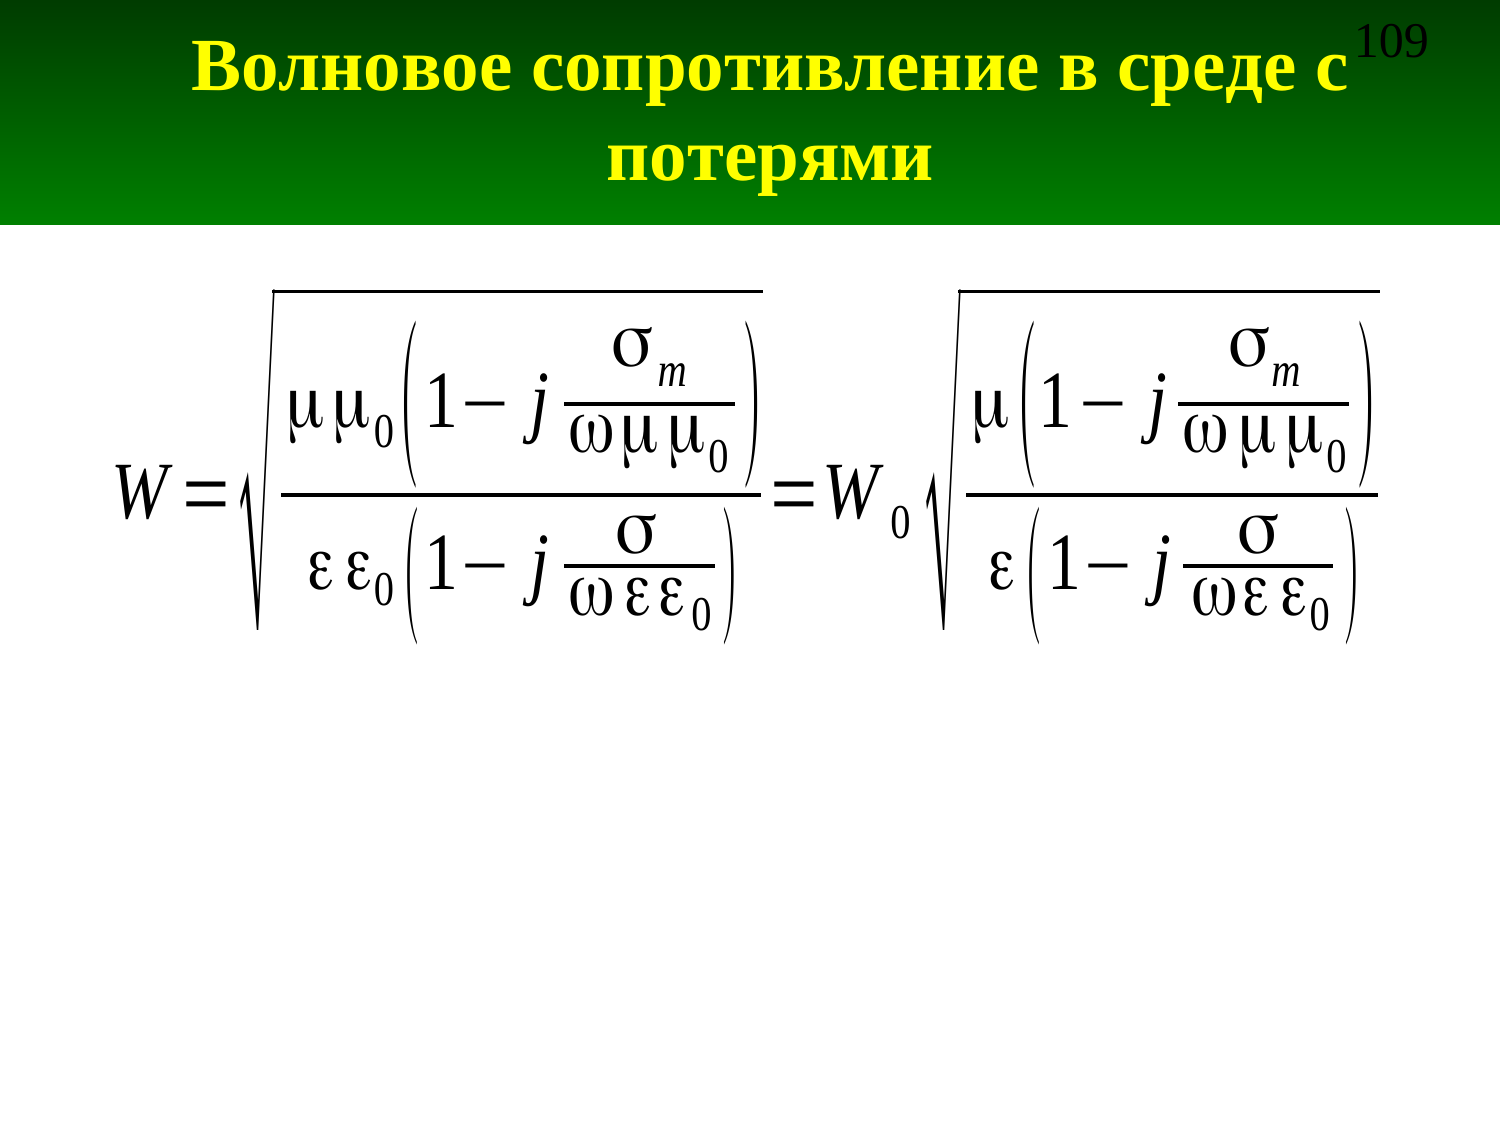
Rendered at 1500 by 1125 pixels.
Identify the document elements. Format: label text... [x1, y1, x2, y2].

title Волновое сопротивление в среде с потерями [100, 7, 1441, 204]
chart [94, 284, 1399, 650]
